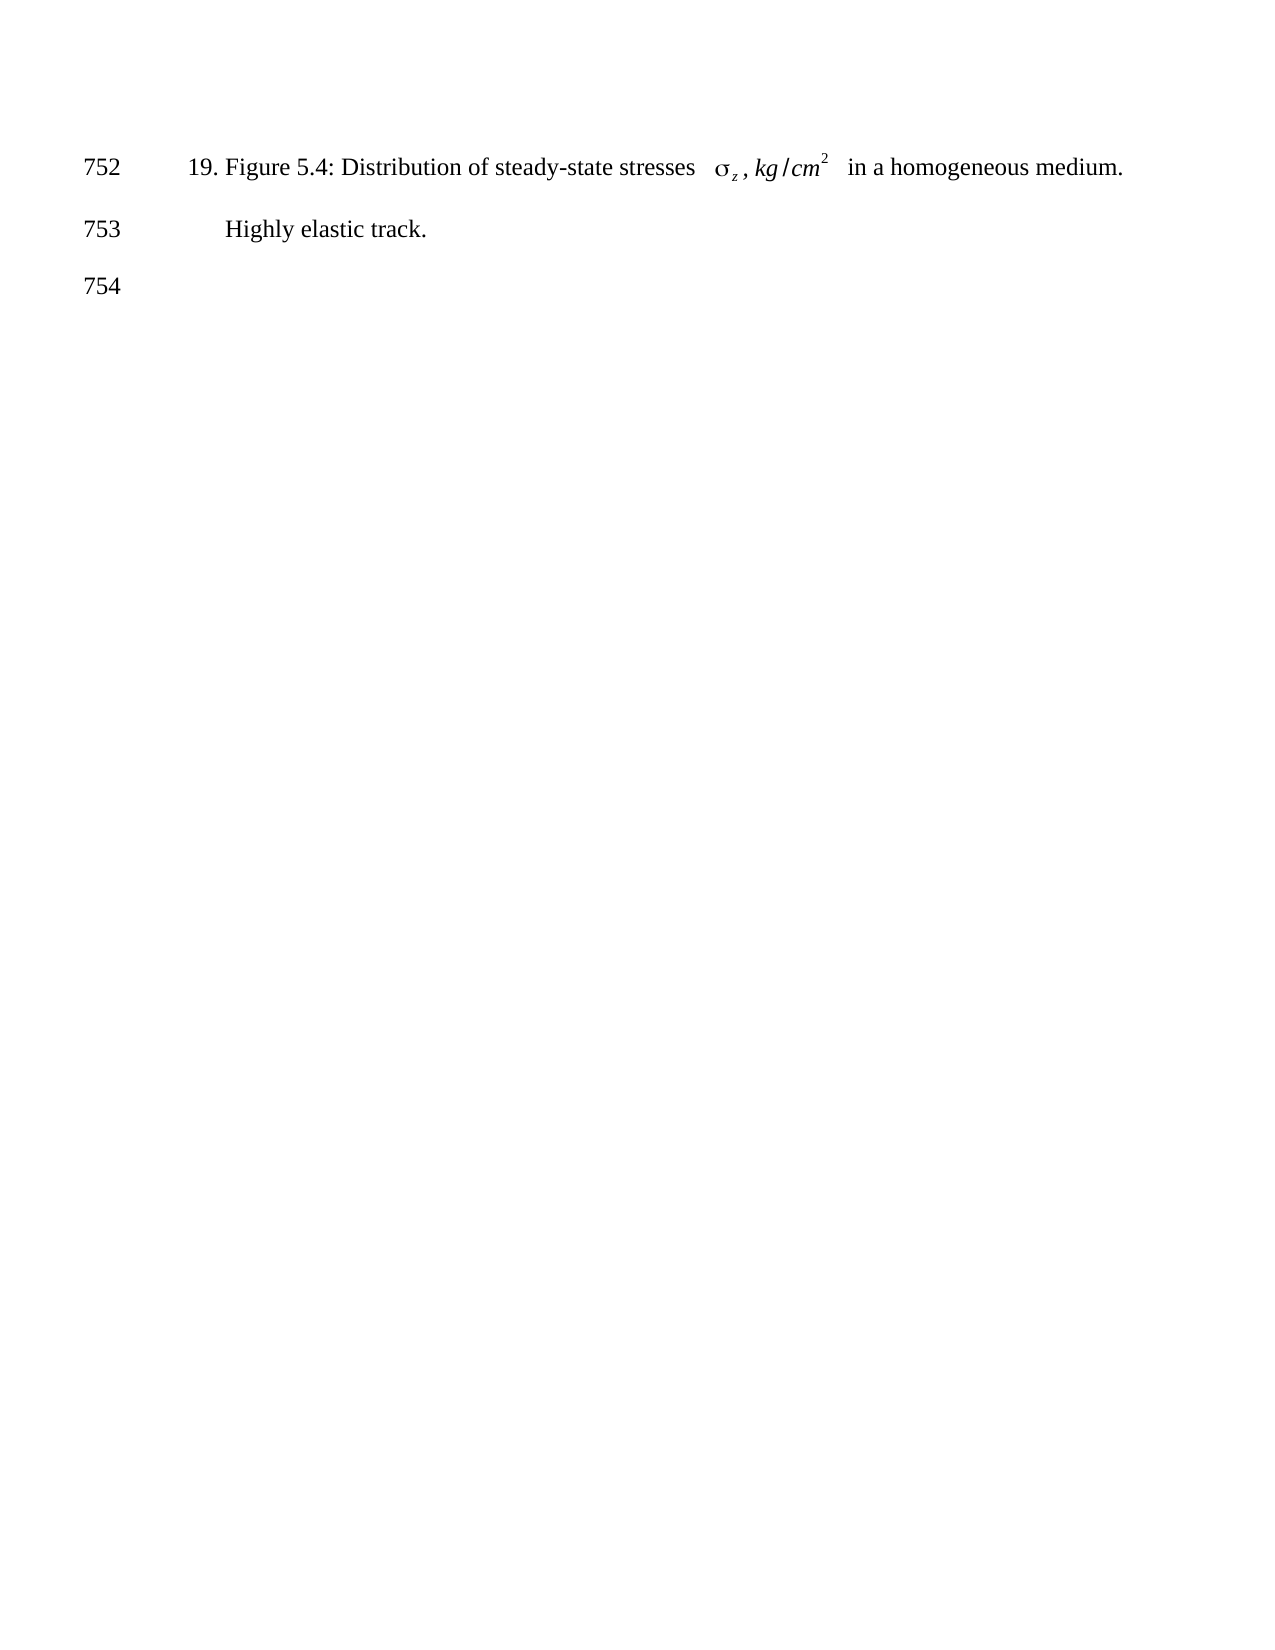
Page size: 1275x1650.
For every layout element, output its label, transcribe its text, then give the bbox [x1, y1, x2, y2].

list Figure 5.4: Distribution of steady-state stressesin a homogeneous medium. Highly elastic track. [187, 150, 1125, 242]
